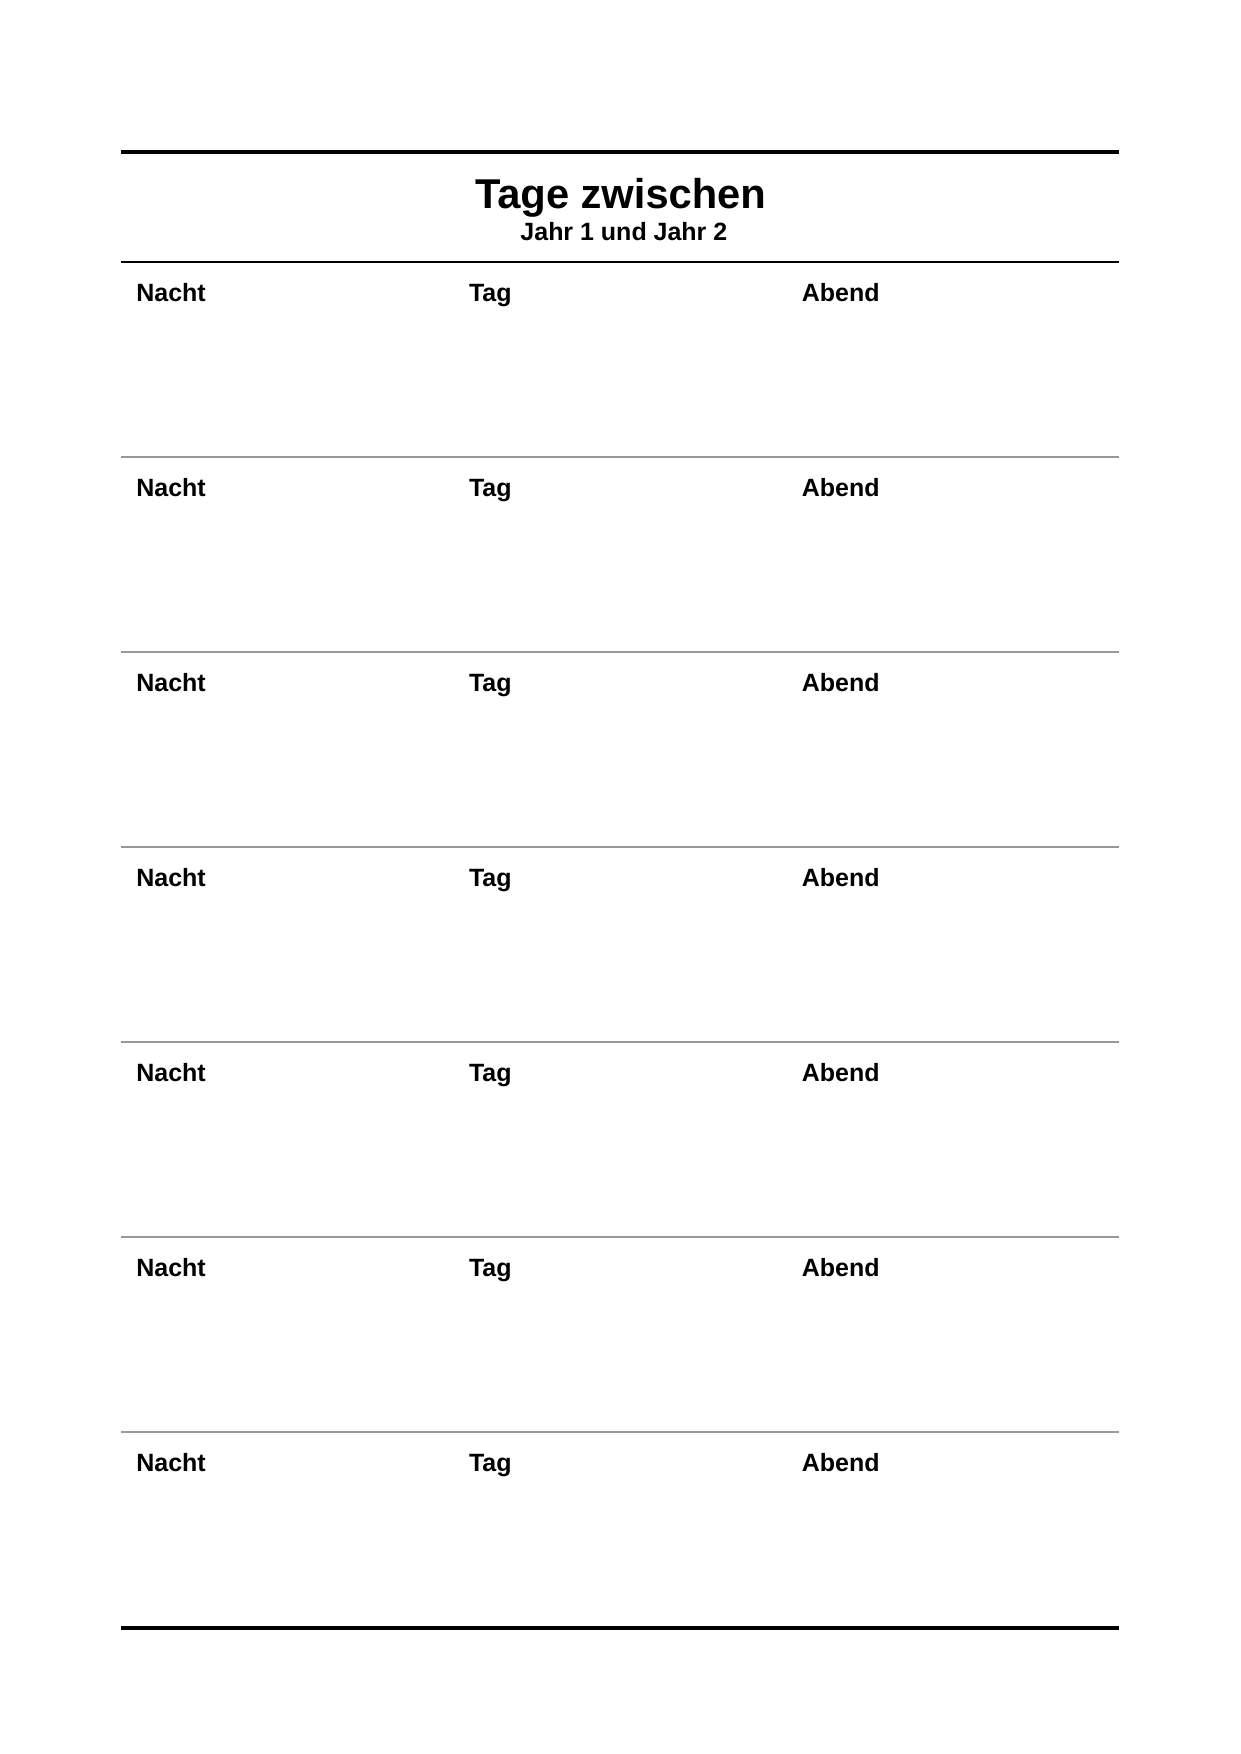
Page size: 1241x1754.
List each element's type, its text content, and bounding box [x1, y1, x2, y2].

table_cell Tag [454, 1433, 787, 1626]
table_cell Tag [454, 848, 787, 1041]
table_cell Nacht [121, 848, 454, 1041]
table_cell Nacht [121, 263, 454, 456]
table_cell Tag [454, 1043, 787, 1236]
table_cell Abend [787, 1238, 1119, 1431]
table_cell Abend [787, 458, 1119, 651]
table_cell Abend [787, 1433, 1119, 1626]
table_cell Nacht [121, 653, 454, 846]
table_header Tage zwischen Jahr 1 und Jahr 2 [121, 154, 1119, 261]
table_cell Tag [454, 458, 787, 651]
table_cell Tag [454, 1238, 787, 1431]
table_cell Tag [454, 263, 787, 456]
table_cell Nacht [121, 1433, 454, 1626]
table_cell Abend [787, 653, 1119, 846]
table_cell Abend [787, 263, 1119, 456]
table_cell Abend [787, 848, 1119, 1041]
table_cell Abend [787, 1043, 1119, 1236]
table_cell Nacht [121, 1238, 454, 1431]
table_cell Tag [454, 653, 787, 846]
table_cell Nacht [121, 458, 454, 651]
table_cell Nacht [121, 1043, 454, 1236]
